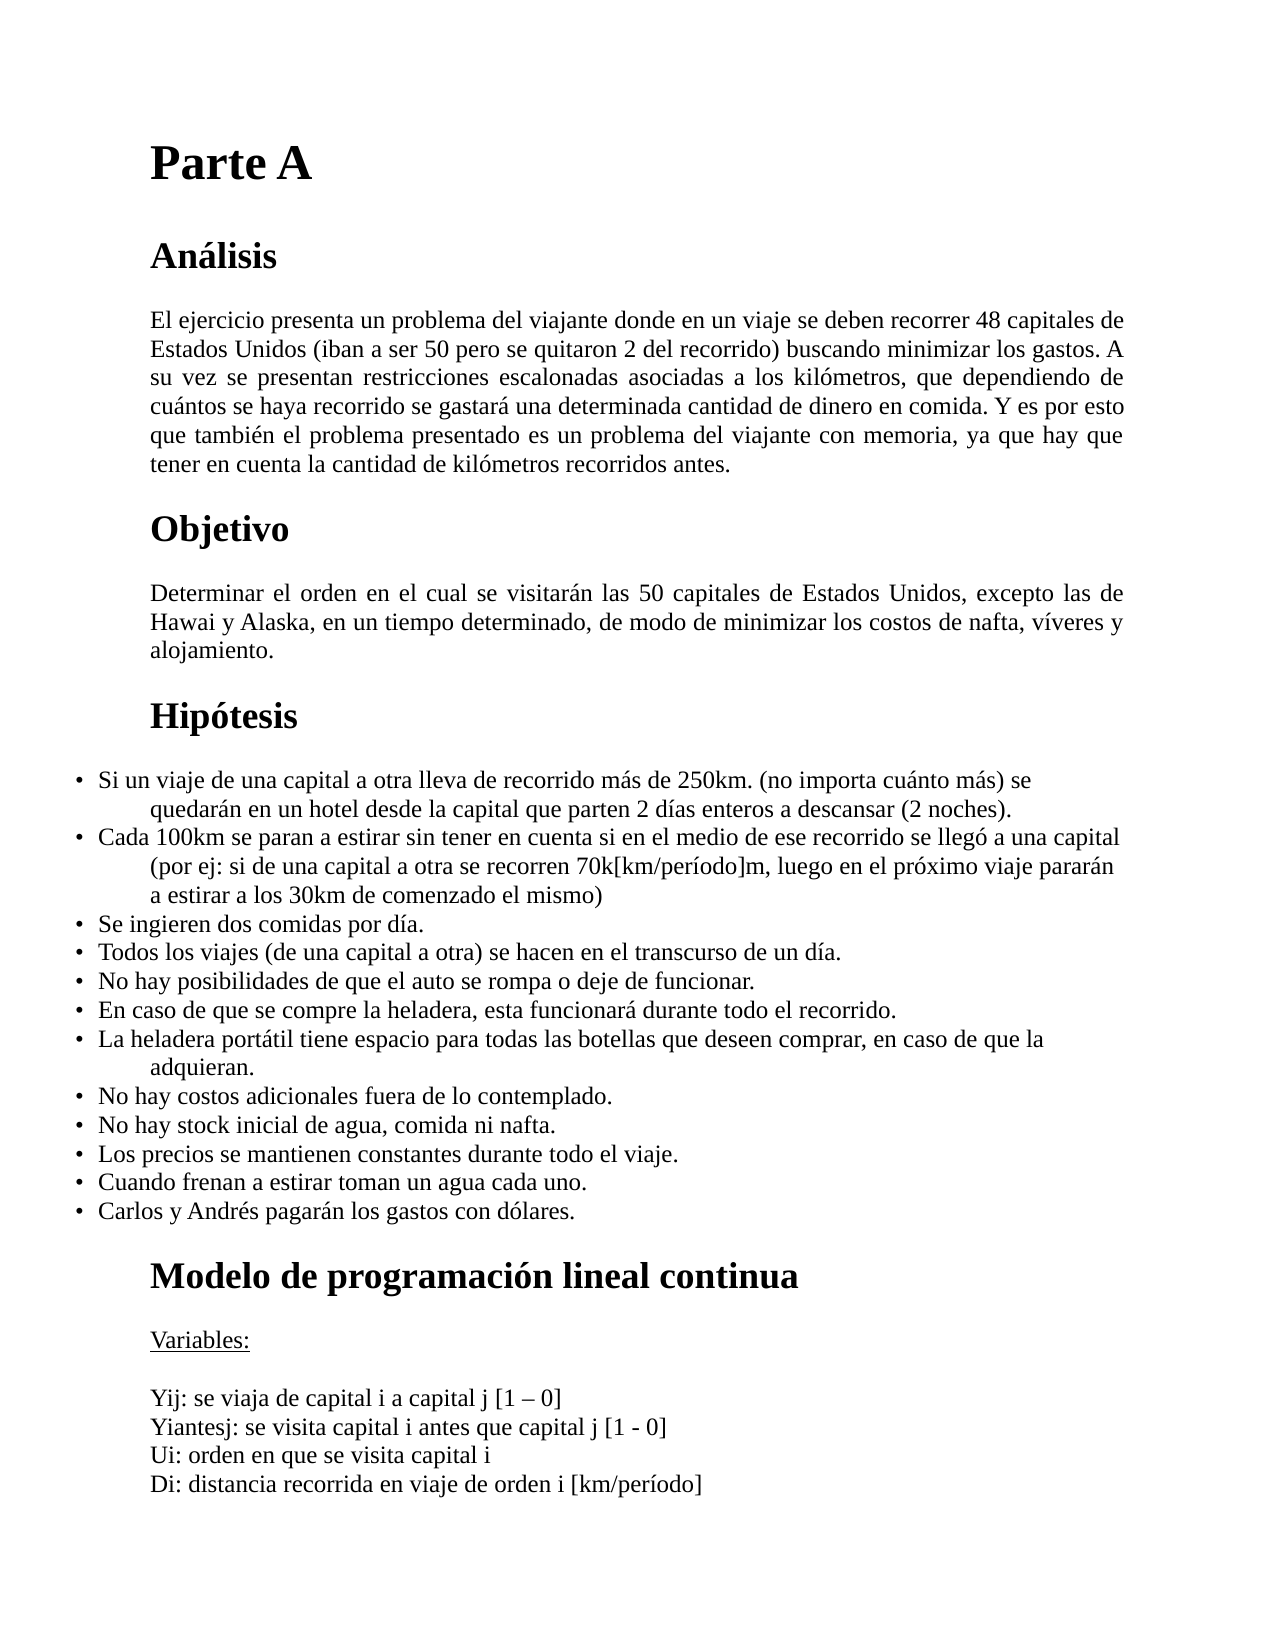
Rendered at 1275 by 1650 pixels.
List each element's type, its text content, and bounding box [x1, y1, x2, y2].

list Los precios se mantienen constantes durante todo el viaje. [75, 1139, 1125, 1167]
list Cada 100km se paran a estirar sin tener en cuenta si en el medio de ese recorrido se llegó a una capital (por ej: si de una capital a otra se recorren 70k[km/período]m, luego en el próximo viaje pararán a estirar a los 30km de comenzado el mismo) [75, 822, 1125, 909]
list En caso de que se compre la heladera, esta funcionará durante todo el recorrido. [75, 995, 1125, 1024]
text Hipótesis [150, 693, 1125, 736]
text El ejercicio presenta un problema del viajante donde en un viaje se deben recorrer 48 capitales de Estados Unidos (iban a ser 50 pero se quitaron 2 del recorrido) buscando minimizar los gastos. A su vez se presentan restricciones escalonadas asociadas a los kilómetros, que dependiendo de cuántos se haya recorrido se gastará una determinada cantidad de dinero en comida. Y es por esto que también el problema presentado es un problema del viajante con memoria, ya que hay que tener en cuenta la cantidad de kilómetros recorridos antes. [150, 305, 1125, 477]
text Yij: se viaja de capital i a capital j [1 – 0] [150, 1383, 1125, 1412]
text Parte A [150, 132, 1125, 190]
text Objetivo [150, 506, 1125, 549]
text Modelo de programación lineal continua [150, 1254, 1125, 1297]
text Determinar el orden en el cual se visitarán las 50 capitales de Estados Unidos, excepto las de Hawai y Alaska, en un tiempo determinado, de modo de minimizar los costos de nafta, víveres y alojamiento. [150, 578, 1125, 664]
list No hay posibilidades de que el auto se rompa o deje de funcionar. [75, 966, 1125, 995]
text Di: distancia recorrida en viaje de orden i [km/período] [150, 1469, 1125, 1498]
text Ui: orden en que se visita capital i [150, 1441, 1125, 1469]
text Análisis [150, 233, 1125, 276]
list Si un viaje de una capital a otra lleva de recorrido más de 250km. (no importa cuánto más) se quedarán en un hotel desde la capital que parten 2 días enteros a descansar (2 noches). [75, 765, 1125, 822]
list Cuando frenan a estirar toman un agua cada uno. [75, 1167, 1125, 1196]
list Se ingieren dos comidas por día. [75, 909, 1125, 937]
list La heladera portátil tiene espacio para todas las botellas que deseen comprar, en caso de que la adquieran. [75, 1024, 1125, 1081]
text Variables: [150, 1326, 1125, 1354]
list No hay costos adicionales fuera de lo contemplado. [75, 1081, 1125, 1110]
list No hay stock inicial de agua, comida ni nafta. [75, 1110, 1125, 1139]
text Yiantesj: se visita capital i antes que capital j [1 - 0] [150, 1412, 1125, 1441]
list Todos los viajes (de una capital a otra) se hacen en el transcurso de un día. [75, 937, 1125, 966]
list Carlos y Andrés pagarán los gastos con dólares. [75, 1196, 1125, 1225]
